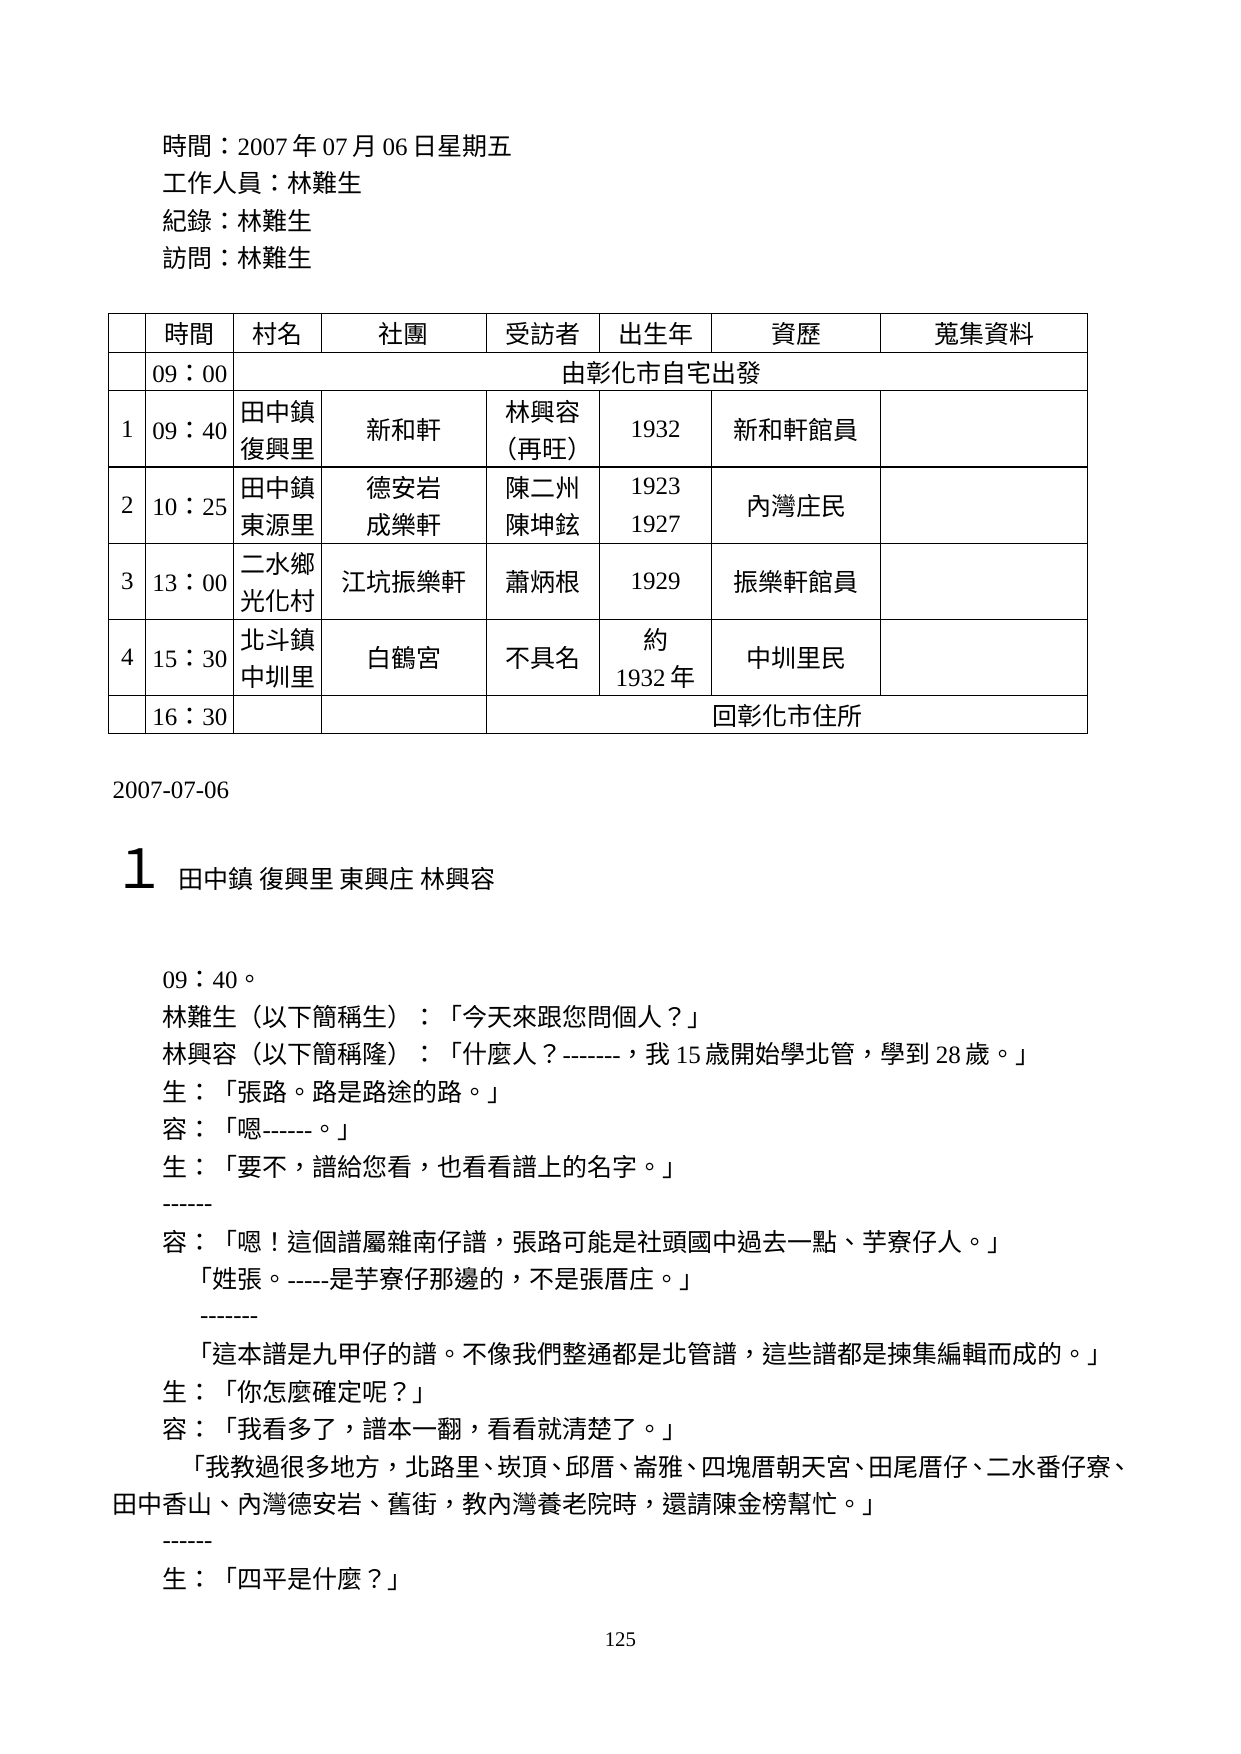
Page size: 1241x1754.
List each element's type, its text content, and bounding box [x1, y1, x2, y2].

table_cell 16：30 [146, 696, 233, 733]
table_header 資歷 [712, 314, 880, 352]
table_cell [881, 544, 1087, 618]
text 容：「嗯！這個譜屬雜南仔譜，張路可能是社頭國中過去一點、芋寮仔人。」 [112, 1222, 1128, 1259]
table_cell 田中鎮復興里 [234, 391, 321, 466]
table_cell 田中鎮東源里 [234, 468, 321, 542]
text ------- [112, 1297, 1128, 1334]
table_cell 15：30 [146, 620, 233, 694]
table_cell 回彰化市住所 [487, 696, 1087, 733]
text 生：「要不，譜給您看，也看看譜上的名字。」 [112, 1147, 1128, 1184]
text 時間：2007年07月06日星期五 [112, 126, 1128, 163]
table_cell 林興容（再旺） [487, 391, 599, 466]
table_cell 2 [109, 468, 145, 542]
text 「姓張。-----是芋寮仔那邊的，不是張厝庄。」 [112, 1259, 1128, 1297]
table_header 社團 [322, 314, 486, 352]
table_cell 中圳里民 [712, 620, 880, 694]
text 林難生（以下簡稱生）：「今天來跟您問個人？」 [112, 997, 1128, 1034]
table_cell 1932 [600, 391, 711, 466]
table_header 出生年 [600, 314, 711, 352]
table_cell 3 [109, 544, 145, 618]
text １ 田中鎮 復興里 東興庄 林興容 [112, 809, 1128, 922]
table_cell 內灣庄民 [712, 468, 880, 542]
table_cell [109, 353, 145, 390]
table_cell [109, 696, 145, 733]
table_header [109, 314, 145, 352]
table_cell 4 [109, 620, 145, 694]
table_cell 13：00 [146, 544, 233, 618]
table_cell [881, 391, 1087, 466]
table_header 時間 [146, 314, 233, 352]
table_cell [881, 468, 1087, 542]
text 生：「張路。路是路途的路。」 [112, 1072, 1128, 1109]
text 生：「你怎麼確定呢？」 [112, 1372, 1128, 1409]
table_cell 江坑振樂軒 [322, 544, 486, 618]
text ------ [112, 1184, 1128, 1222]
table_cell 09：00 [146, 353, 233, 390]
table_cell 北斗鎮 中圳里 [234, 620, 321, 694]
table_cell 1929 [600, 544, 711, 618]
text 09：40。 [112, 959, 1128, 997]
table_cell 09：40 [146, 391, 233, 466]
table_cell 約 1932年 [600, 620, 711, 694]
table_header 蒐集資料 [881, 314, 1087, 352]
text 「這本譜是九甲仔的譜。不像我們整通都是北管譜，這些譜都是揀集編輯而成的。」 [112, 1334, 1128, 1372]
table_cell [234, 696, 321, 733]
table_cell 新和軒 [322, 391, 486, 466]
table_cell 不具名 [487, 620, 599, 694]
text 訪問：林難生 [112, 238, 1128, 276]
table_cell 由彰化市自宅出發 [234, 353, 1087, 390]
text 林興容（以下簡稱隆）：「什麼人？-------，我15歳開始學北管，學到28歲。」 [112, 1034, 1128, 1072]
table_cell 蕭炳根 [487, 544, 599, 618]
text 工作人員：林難生 [112, 163, 1128, 201]
table_cell 10：25 [146, 468, 233, 542]
table_cell [881, 620, 1087, 694]
text ------ [112, 1522, 1128, 1559]
table_cell 陳二州 陳坤鉉 [487, 468, 599, 542]
table_cell 1 [109, 391, 145, 466]
table_cell [322, 696, 486, 733]
text 容：「嗯------。」 [112, 1109, 1128, 1147]
table_cell 德安岩 成樂軒 [322, 468, 486, 542]
table_cell 1923 1927 [600, 468, 711, 542]
text 2007-07-06 [112, 772, 1128, 809]
table_cell 二水鄉光化村 [234, 544, 321, 618]
text 「我教過很多地方，北路里、崁頂、邱厝、崙雅、四塊厝朝天宮、田尾厝仔、二水番仔寮、田中香山、內灣德安岩、舊街，教內灣養老院時，還請陳金榜幫忙。」 [112, 1447, 1128, 1522]
table_cell 白鶴宮 [322, 620, 486, 694]
table_cell 新和軒館員 [712, 391, 880, 466]
table_cell 振樂軒館員 [712, 544, 880, 618]
table_header 村名 [234, 314, 321, 352]
table_header 受訪者 [487, 314, 599, 352]
text 容：「我看多了，譜本一翻，看看就清楚了。」 [112, 1409, 1128, 1447]
text 紀錄：林難生 [112, 201, 1128, 238]
text 生：「四平是什麼？」 [112, 1559, 1128, 1597]
